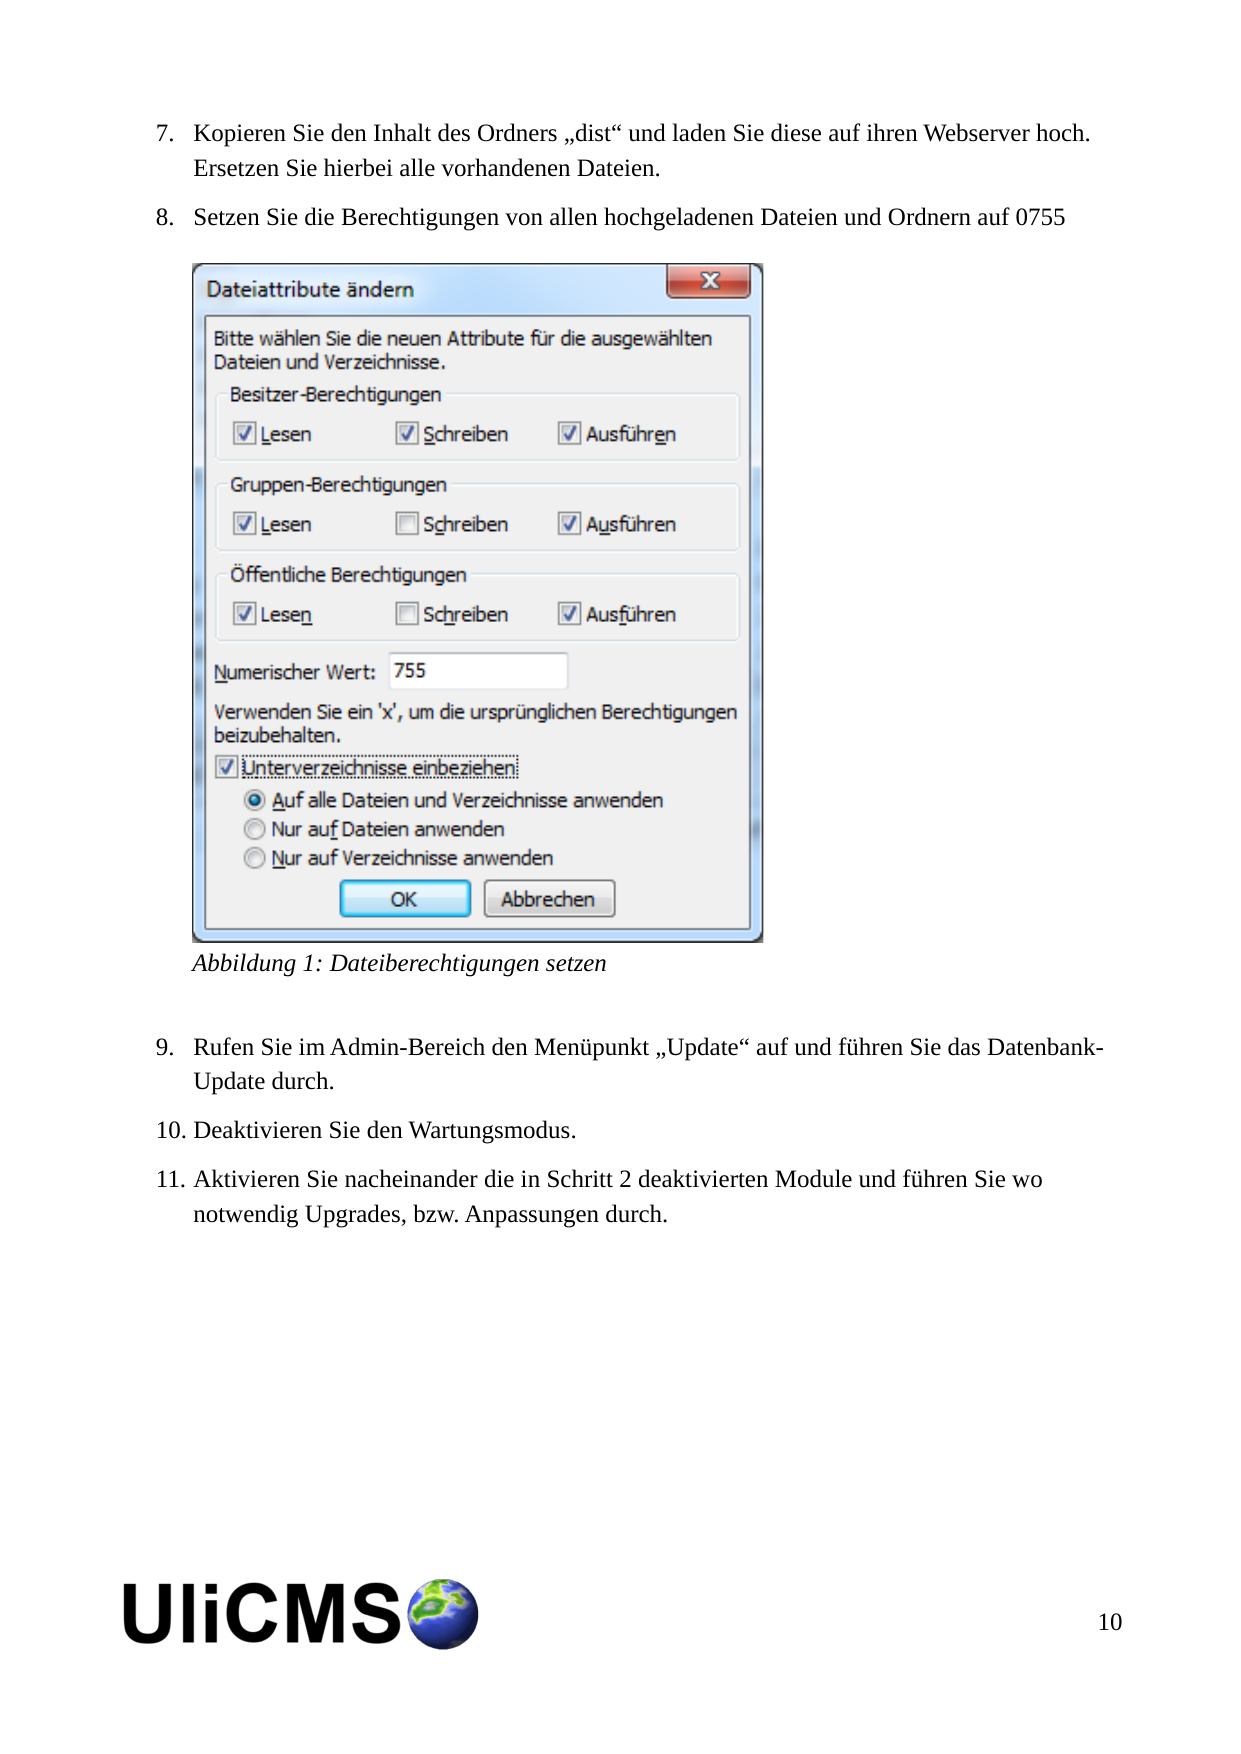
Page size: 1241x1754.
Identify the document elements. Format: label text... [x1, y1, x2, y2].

list Kopieren Sie den Inhalt des Ordners „dist“ und laden Sie diese auf ihren Webserver hoch. Ersetzen Sie hierbei alle vorhandenen Dateien. [156, 118, 1122, 181]
picture [118, 1578, 479, 1652]
list Rufen Sie im Admin-Bereich den Menüpunkt „Update“ auf und führen Sie das Datenbank-Update durch. [156, 1032, 1122, 1095]
list Setzen Sie die Berechtigungen von allen hochgeladenen Dateien und Ordnern auf 0755 [156, 202, 1122, 230]
list Abbildung 1: Dateiberechtigungen setzen [192, 943, 763, 977]
list Deaktivieren Sie den Wartungsmodus. [156, 1115, 1122, 1144]
list Aktivieren Sie nacheinander die in Schritt 2 deaktivierten Module und führen Sie wo notwendig Upgrades, bzw. Anpassungen durch. [156, 1164, 1122, 1227]
picture [192, 263, 764, 943]
